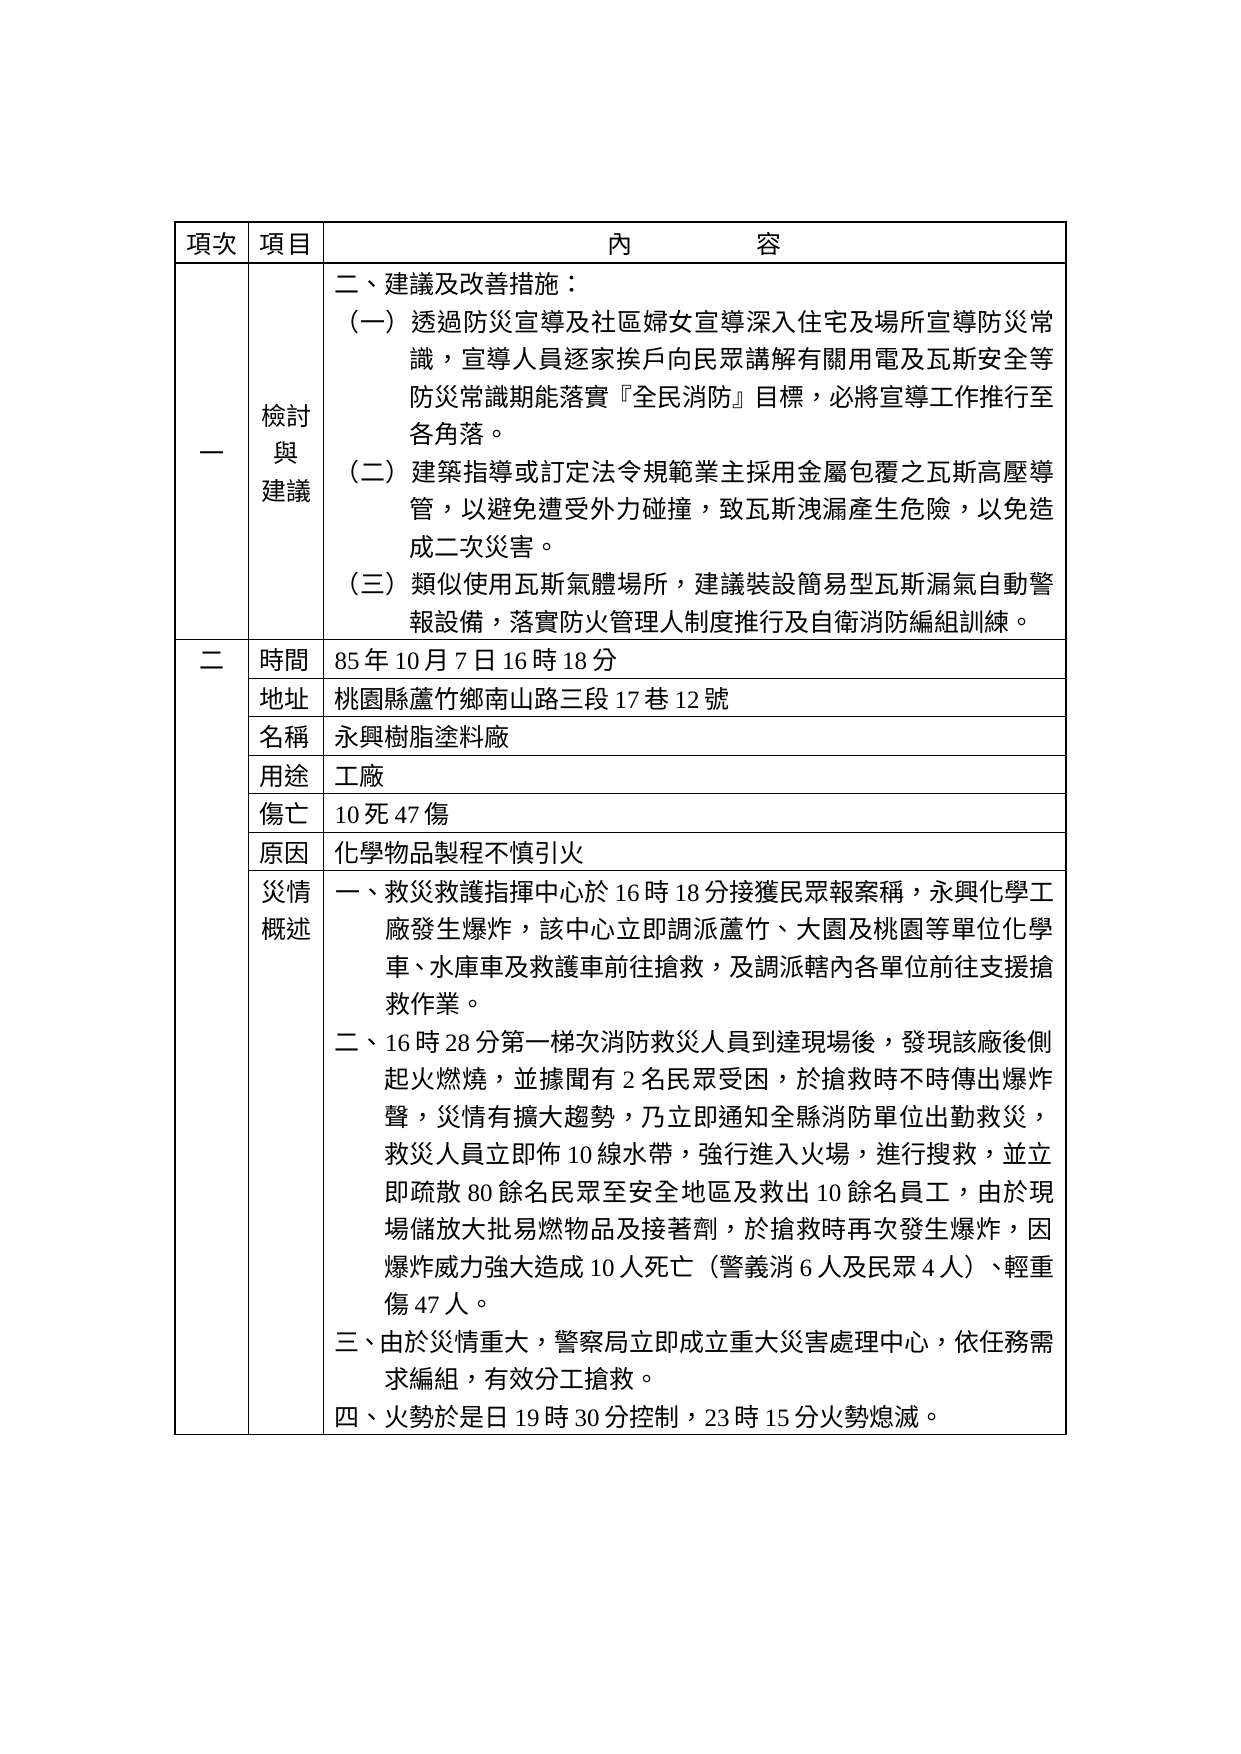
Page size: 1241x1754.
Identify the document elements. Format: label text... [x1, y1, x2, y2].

table_cell 名稱 [249, 717, 323, 755]
table_cell 工廠 [324, 756, 1065, 793]
table_cell 檢討與 建議 [249, 264, 323, 639]
table_cell 一、救災救護指揮中心於16時18分接獲民眾報案稱，永興化學工廠發生爆炸，該中心立即調派蘆竹、大園及桃園等單位化學車、水庫車及救護車前往搶救，及調派轄內各單位前往支援搶救作業。 二、16時28分第一梯次消防救災人員到達現場後，發現該廠後側起火燃燒，並據聞有2名民眾受困，於搶救時不時傳出爆炸聲，災情有擴大趨勢，乃立即通知全縣消防單位出勤救災，救災人員立即佈10線水帶，強行進入火場，進行搜救，並立即疏散80餘名民眾至安全地區及救出10餘名員工，由於現場儲放大批易燃物品及接著劑，於搶救時再次發生爆炸，因爆炸威力強大造成10人死亡（警義消6人及民眾4人）、輕重傷47人。 三、由於災情重大，警察局立即成立重大災害處理中心，依任務需求編組，有效分工搶救。 四、火勢於是日19時30分控制，23時15分火勢熄滅。 [324, 871, 1065, 1434]
table_cell 原因 [249, 833, 323, 870]
table_cell 一 [176, 264, 248, 639]
table_cell 85年10月7日16時18分 [324, 640, 1065, 678]
table_cell 桃園縣蘆竹鄉南山路三段17巷12號 [324, 679, 1065, 716]
table_cell 用途 [249, 756, 323, 793]
table_cell 化學物品製程不慎引火 [324, 833, 1065, 870]
table_header 項目 [249, 223, 323, 262]
table_cell 傷亡 [249, 794, 323, 832]
table_cell 10死47傷 [324, 794, 1065, 832]
table_cell 二、建議及改善措施： （一）透過防災宣導及社區婦女宣導深入住宅及場所宣導防災常識，宣導人員逐家挨戶向民眾講解有關用電及瓦斯安全等防災常識期能落實『全民消防』目標，必將宣導工作推行至各角落。 （二）建築指導或訂定法令規範業主採用金屬包覆之瓦斯高壓導管，以避免遭受外力碰撞，致瓦斯洩漏產生危險，以免造成二次災害。 （三）類似使用瓦斯氣體場所，建議裝設簡易型瓦斯漏氣自動警報設備，落實防火管理人制度推行及自衛消防編組訓練。 [324, 264, 1065, 639]
table_cell 時間 [249, 640, 323, 678]
table_header 項次 [176, 223, 248, 262]
table_cell 永興樹脂塗料廠 [324, 717, 1065, 755]
table_header 內 容 [324, 223, 1065, 262]
table_cell 二 [176, 640, 248, 1434]
table_cell 地址 [249, 679, 323, 716]
table_cell 災情概述 [249, 871, 323, 1434]
